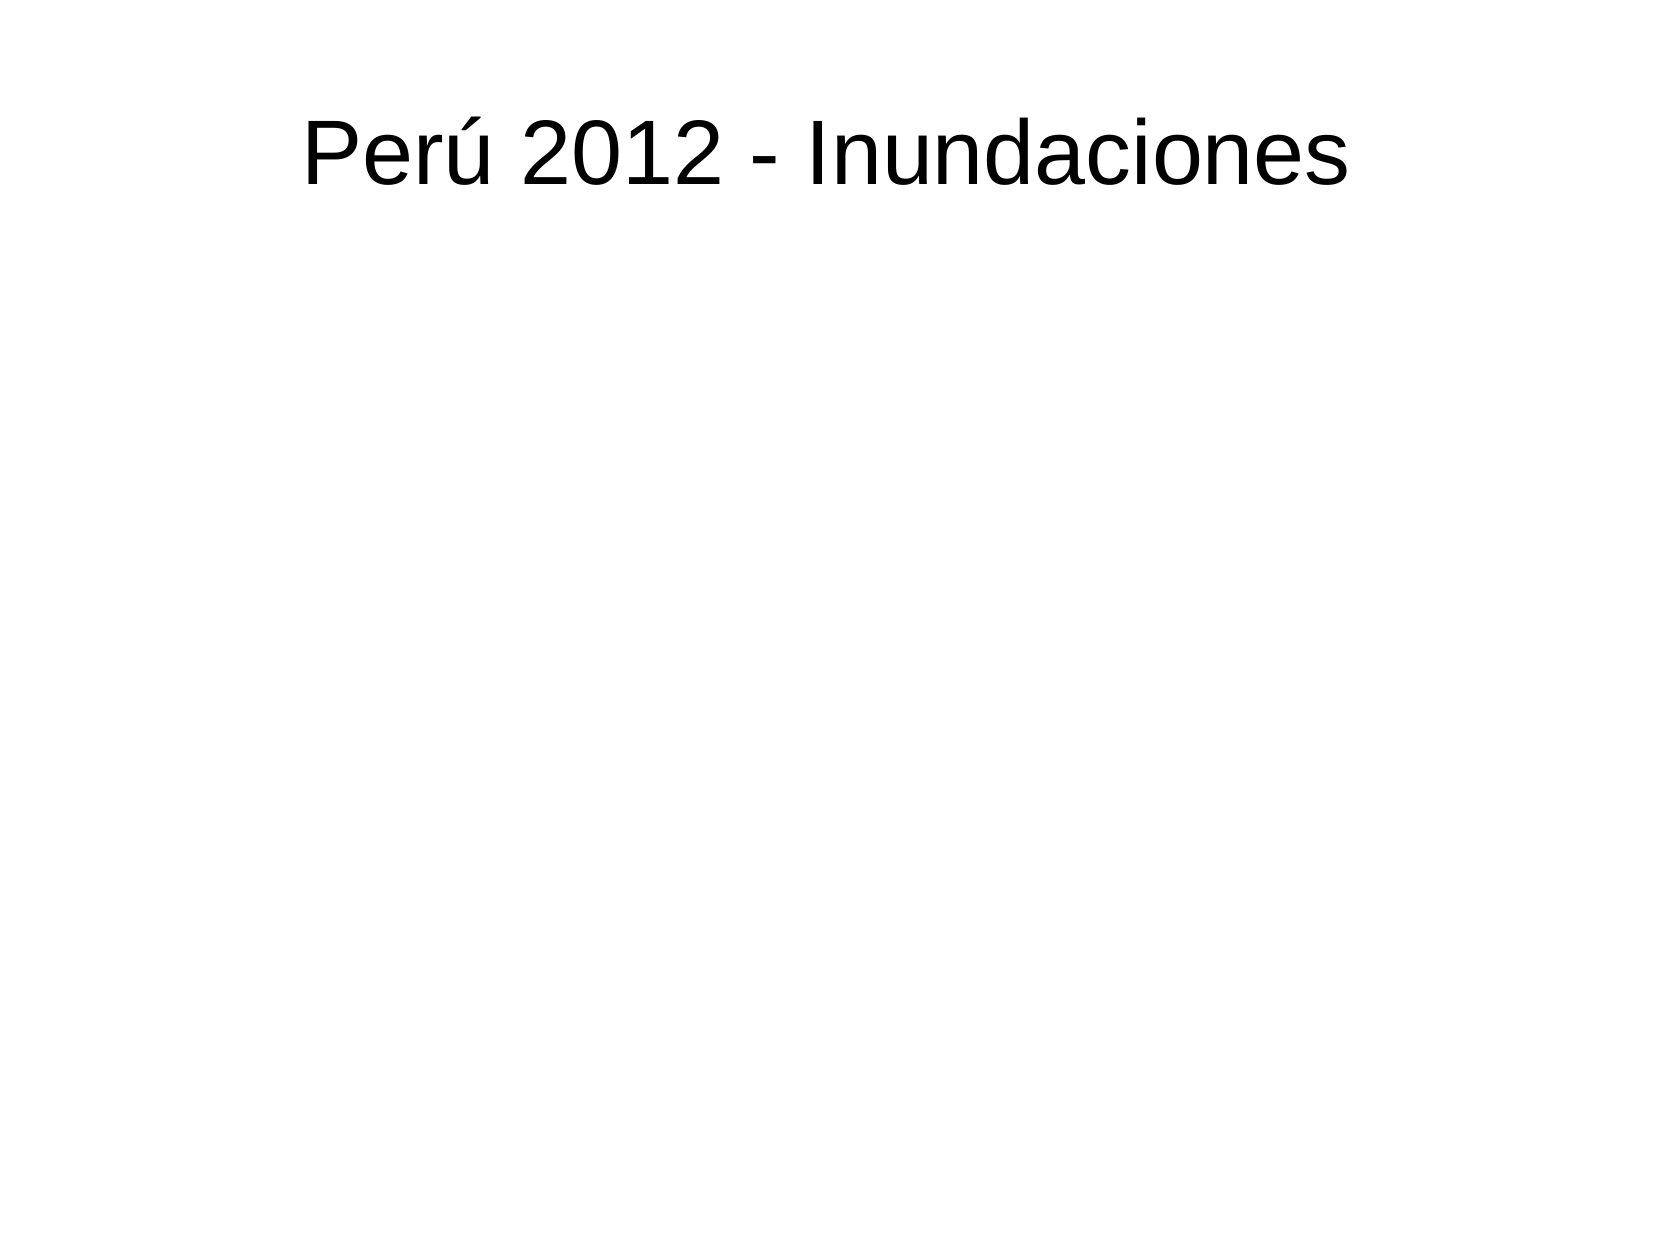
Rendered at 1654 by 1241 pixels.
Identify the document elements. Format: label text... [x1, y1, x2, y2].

title Perú 2012 - Inundaciones [82, 49, 1571, 257]
